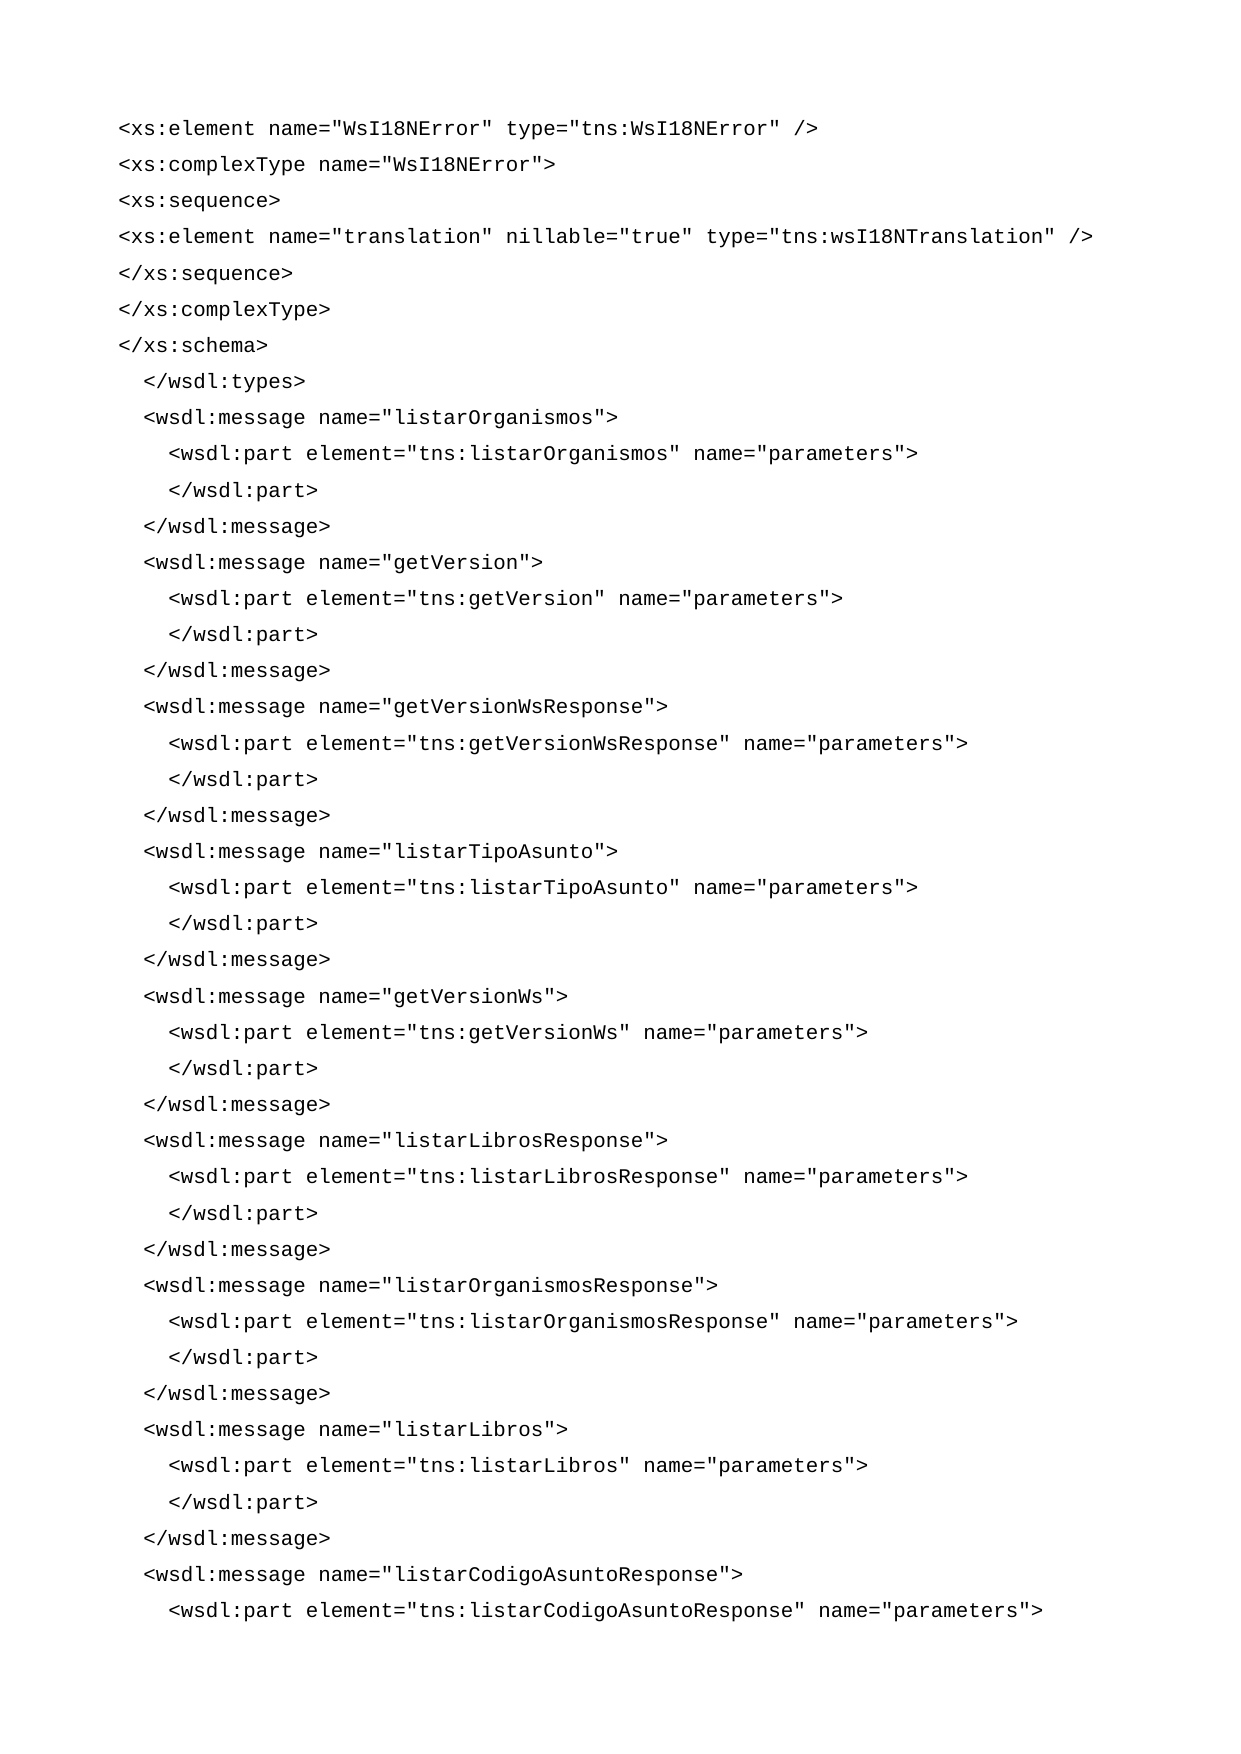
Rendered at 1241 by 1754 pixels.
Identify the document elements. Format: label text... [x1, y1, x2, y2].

text <wsdl:message name="getVersionWs"> [118, 986, 1122, 1009]
text </wsdl:message> [118, 1094, 1122, 1118]
text <wsdl:message name="listarLibrosResponse"> [118, 1130, 1122, 1154]
text </wsdl:part> [118, 1347, 1122, 1371]
text </wsdl:message> [118, 805, 1122, 828]
text </wsdl:message> [118, 1239, 1122, 1262]
text <wsdl:part element="tns:listarCodigoAsuntoResponse" name="parameters"> [118, 1600, 1122, 1624]
text <wsdl:message name="listarOrganismosResponse"> [118, 1275, 1122, 1298]
text </wsdl:part> [118, 479, 1122, 503]
text </xs:complexType> [118, 299, 1122, 322]
text <wsdl:message name="listarTipoAsunto"> [118, 841, 1122, 865]
text </wsdl:message> [118, 660, 1122, 684]
text <xs:sequence> [118, 190, 1122, 214]
text </wsdl:message> [118, 1528, 1122, 1551]
text </wsdl:part> [118, 1492, 1122, 1515]
text <wsdl:part element="tns:listarLibrosResponse" name="parameters"> [118, 1166, 1122, 1190]
text </xs:sequence> [118, 263, 1122, 286]
text <wsdl:part element="tns:listarTipoAsunto" name="parameters"> [118, 877, 1122, 901]
text </wsdl:types> [118, 371, 1122, 395]
text </wsdl:message> [118, 1383, 1122, 1407]
text <wsdl:message name="listarOrganismos"> [118, 407, 1122, 431]
text <wsdl:part element="tns:getVersionWs" name="parameters"> [118, 1022, 1122, 1045]
text <wsdl:message name="getVersion"> [118, 552, 1122, 576]
text <wsdl:part element="tns:listarOrganismos" name="parameters"> [118, 443, 1122, 467]
text </wsdl:message> [118, 516, 1122, 539]
text <xs:element name="WsI18NError" type="tns:WsI18NError" /> [118, 118, 1122, 142]
text </wsdl:message> [118, 949, 1122, 973]
text </wsdl:part> [118, 769, 1122, 792]
text </xs:schema> [118, 335, 1122, 359]
text </wsdl:part> [118, 1202, 1122, 1226]
text <wsdl:part element="tns:getVersion" name="parameters"> [118, 588, 1122, 612]
text </wsdl:part> [118, 624, 1122, 648]
text </wsdl:part> [118, 1058, 1122, 1082]
text <wsdl:message name="listarLibros"> [118, 1419, 1122, 1443]
text <xs:complexType name="WsI18NError"> [118, 154, 1122, 178]
text <wsdl:part element="tns:getVersionWsResponse" name="parameters"> [118, 733, 1122, 756]
text <xs:element name="translation" nillable="true" type="tns:wsI18NTranslation" /> [118, 227, 1122, 250]
text <wsdl:part element="tns:listarOrganismosResponse" name="parameters"> [118, 1311, 1122, 1334]
text <wsdl:message name="getVersionWsResponse"> [118, 696, 1122, 720]
text </wsdl:part> [118, 913, 1122, 937]
text <wsdl:part element="tns:listarLibros" name="parameters"> [118, 1456, 1122, 1479]
text <wsdl:message name="listarCodigoAsuntoResponse"> [118, 1564, 1122, 1588]
